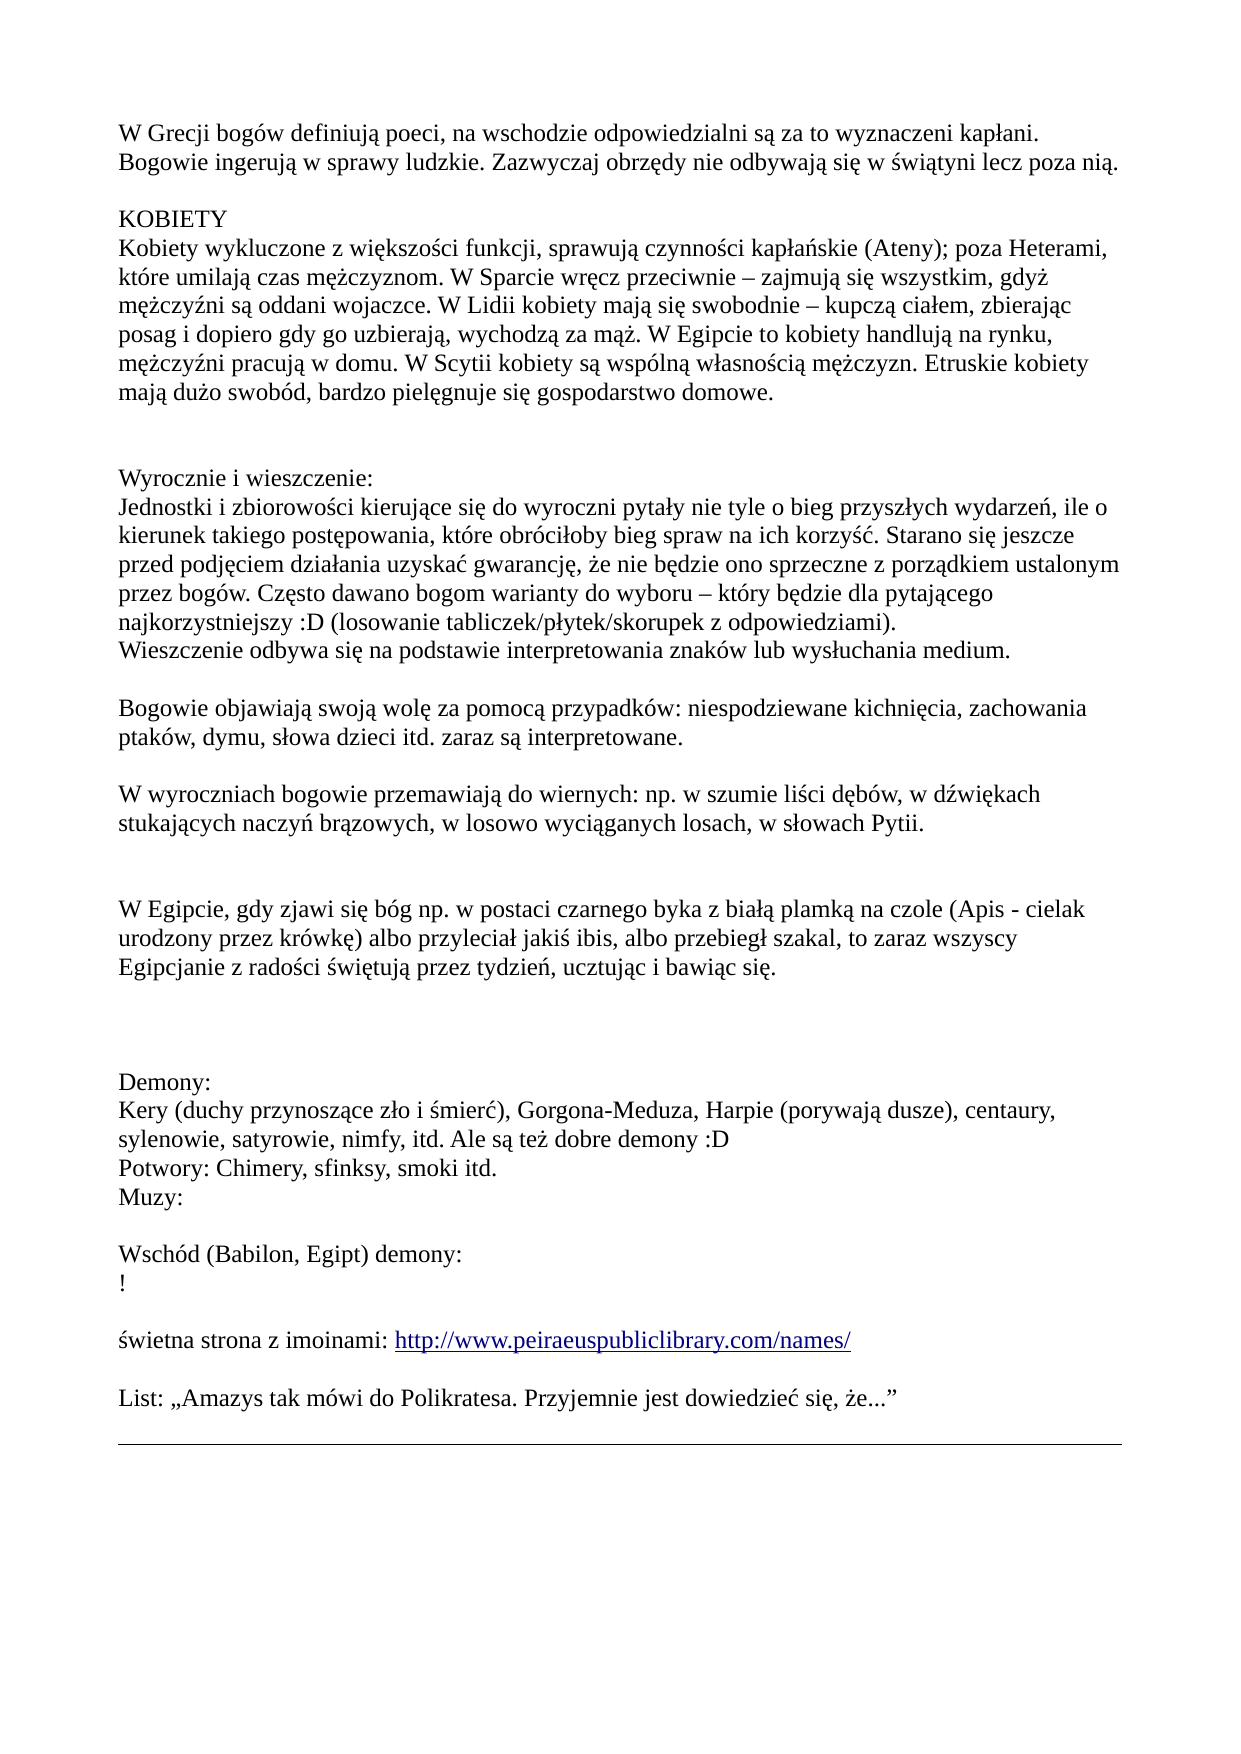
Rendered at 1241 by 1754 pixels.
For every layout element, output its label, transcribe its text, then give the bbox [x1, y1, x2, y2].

text W Grecji bogów definiują poeci, na wschodzie odpowiedzialni są za to wyznaczeni kapłani. [118, 118, 1122, 147]
text Jednostki i zbiorowości kierujące się do wyroczni pytały nie tyle o bieg przyszłych wydarzeń, ile o kierunek takiego postępowania, które obróciłoby bieg spraw na ich korzyść. Starano się jeszcze przed podjęciem działania uzyskać gwarancję, że nie będzie ono sprzeczne z porządkiem ustalonym przez bogów. Często dawano bogom warianty do wyboru – który będzie dla pytającego najkorzystniejszy :D (losowanie tabliczek/płytek/skorupek z odpowiedziami). [118, 492, 1122, 636]
text List: „Amazys tak mówi do Polikratesa. Przyjemnie jest dowiedzieć się, że...” [118, 1383, 1122, 1412]
text Kobiety wykluczone z większości funkcji, sprawują czynności kapłańskie (Ateny); poza Heterami, które umilają czas mężczyznom. W Sparcie wręcz przeciwnie – zajmują się wszystkim, gdyż mężczyźni są oddani wojaczce. W Lidii kobiety mają się swobodnie – kupczą ciałem, zbierając posag i dopiero gdy go uzbierają, wychodzą za mąż. W Egipcie to kobiety handlują na rynku, mężczyźni pracują w domu. W Scytii kobiety są wspólną własnością mężczyzn. Etruskie kobiety mają dużo swobód, bardzo pielęgnuje się gospodarstwo domowe. [118, 233, 1122, 406]
text KOBIETY [118, 204, 1122, 233]
text ! [118, 1268, 1122, 1297]
text świetna strona z imoinami: http://www.peiraeuspubliclibrary.com/names/ [118, 1326, 1122, 1354]
text Wieszczenie odbywa się na podstawie interpretowania znaków lub wysłuchania medium. [118, 636, 1122, 664]
text Bogowie ingerują w sprawy ludzkie. Zazwyczaj obrzędy nie odbywają się w świątyni lecz poza nią. [118, 147, 1122, 176]
text Muzy: [118, 1182, 1122, 1211]
text Bogowie objawiają swoją wolę za pomocą przypadków: niespodziewane kichnięcia, zachowania ptaków, dymu, słowa dzieci itd. zaraz są interpretowane. [118, 693, 1122, 751]
text W Egipcie, gdy zjawi się bóg np. w postaci czarnego byka z białą plamką na czole (Apis - cielak urodzony przez krówkę) albo przyleciał jakiś ibis, albo przebiegł szakal, to zaraz wszyscy Egipcjanie z radości świętują przez tydzień, ucztując i bawiąc się. [118, 894, 1122, 981]
text Wschód (Babilon, Egipt) demony: [118, 1239, 1122, 1268]
text Wyrocznie i wieszczenie: [118, 463, 1122, 492]
text Potwory: Chimery, sfinksy, smoki itd. [118, 1153, 1122, 1182]
text W wyroczniach bogowie przemawiają do wiernych: np. w szumie liści dębów, w dźwiękach stukających naczyń brązowych, w losowo wyciąganych losach, w słowach Pytii. [118, 779, 1122, 837]
text Kery (duchy przynoszące zło i śmierć), Gorgona-Meduza, Harpie (porywają dusze), centaury, sylenowie, satyrowie, nimfy, itd. Ale są też dobre demony :D [118, 1096, 1122, 1153]
text Demony: [118, 1067, 1122, 1096]
